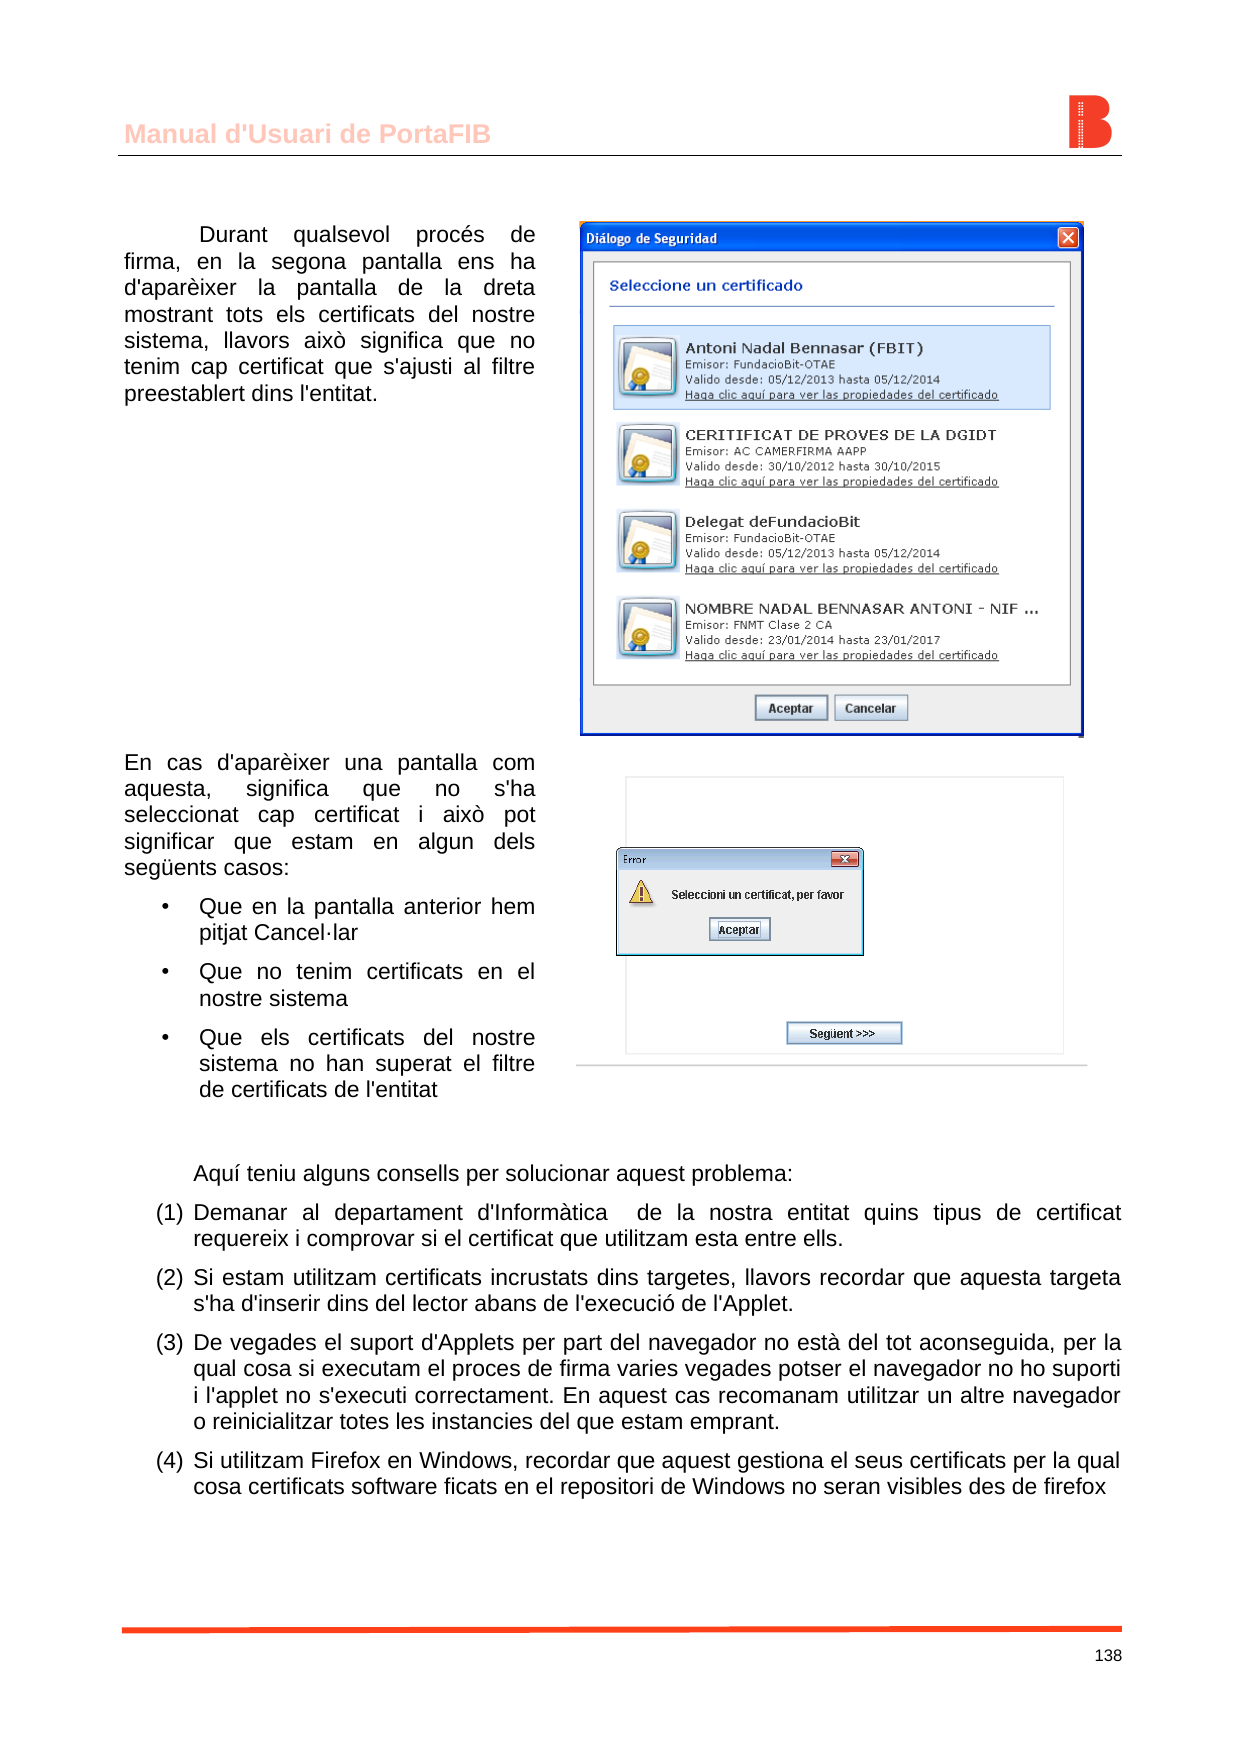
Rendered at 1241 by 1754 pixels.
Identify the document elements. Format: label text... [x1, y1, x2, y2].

list Si utilitzam Firefox en Windows, recordar que aquest gestiona el seus certificats per la qual cosa certificats software ficats en el repositori de Windows no seran visibles des de firefox [156, 1447, 1122, 1499]
list De vegades el suport d'Applets per part del navegador no està del tot aconseguida, per la qual cosa si executam el proces de firma varies vegades potser el navegador no ho suporti i l'applet no s'executi correctament. En aquest cas recomanam utilitzar un altre navegador o reinicialitzar totes les instancies del que estam emprant. [156, 1329, 1122, 1434]
text Aquí teniu alguns consells per solucionar aquest problema: [118, 1159, 1122, 1186]
table_header [541, 216, 1122, 743]
table_header Durant qualsevol procés de firma, en la segona pantalla ens ha d'aparèixer la pantalla de la dreta mostrant tots els certificats del nostre sistema, llavors això significa que no tenim cap certificat que s'ajusti al filtre preestablert dins l'entitat. [118, 216, 541, 743]
picture [1063, 94, 1117, 150]
picture [576, 748, 1088, 1067]
table_cell [541, 743, 1122, 1121]
list Si estam utilitzam certificats incrustats dins targetes, llavors recordar que aquesta targeta s'ha d'inserir dins del lector abans de l'execució de l'Applet. [156, 1264, 1122, 1316]
list Demanar al departament d'Informàtica de la nostra entitat quins tipus de certificat requereix i comprovar si el certificat que utilitzam esta entre ells. [156, 1198, 1122, 1251]
table_cell En cas d'aparèixer una pantalla com aquesta, significa que no s'ha seleccionat cap certificat i això pot significar que estam en algun dels següents casos: Que en la pantalla anterior hem pitjat Cancel·lar Que no tenim certificats en el nostre sistema Que els certificats del nostre sistema no han superat el filtre de certificats de l'entitat [118, 743, 541, 1121]
picture [579, 221, 1084, 738]
